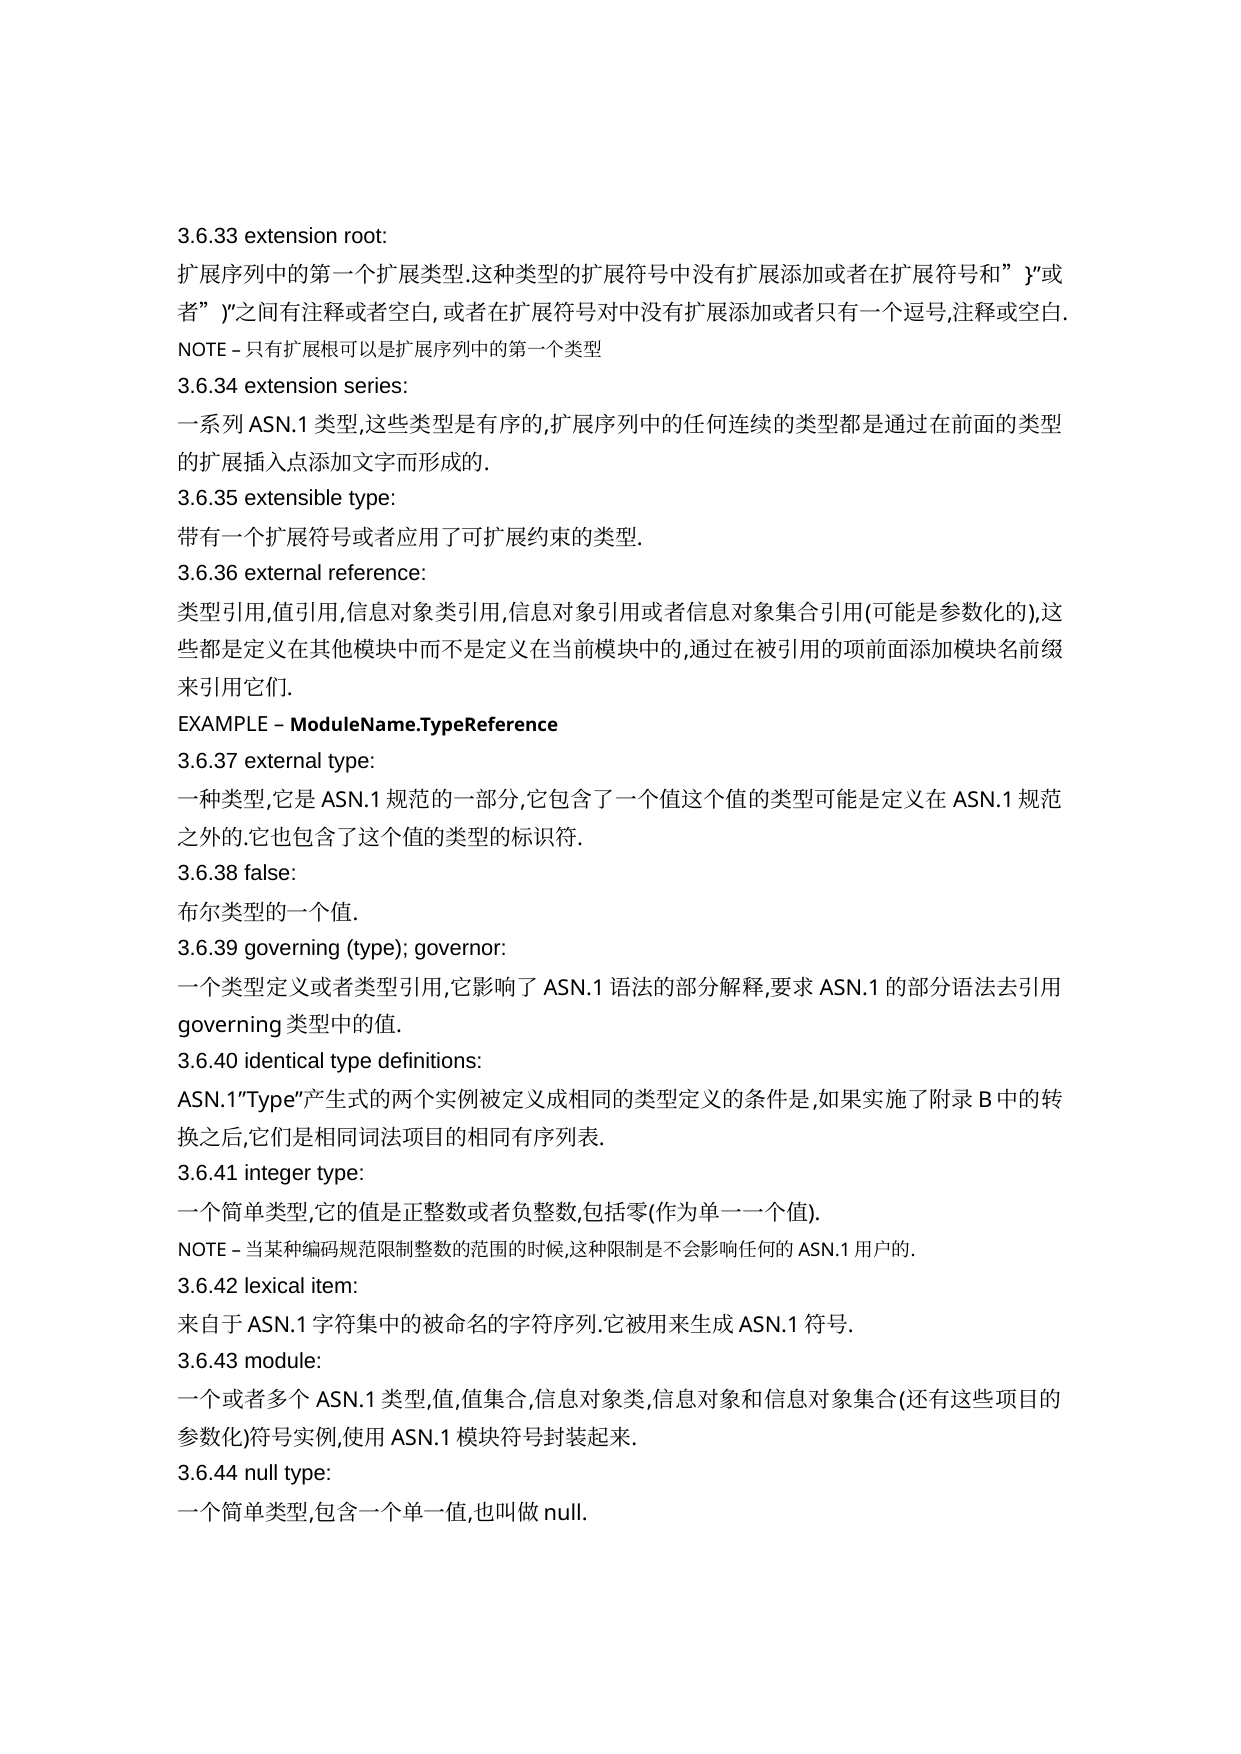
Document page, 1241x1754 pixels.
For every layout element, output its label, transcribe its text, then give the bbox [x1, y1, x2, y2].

text 一个简单类型,它的值是正整数或者负整数,包括零(作为单一一个值). [177, 1192, 1063, 1229]
text 一个类型定义或者类型引用,它影响了ASN.1语法的部分解释,要求ASN.1的部分语法去引用governing类型中的值. [177, 967, 1063, 1042]
subtitle 3.6.42 lexical item: [177, 1267, 1063, 1304]
text 一种类型,它是ASN.1规范的一部分,它包含了一个值这个值的类型可能是定义在ASN.1规范之外的.它也包含了这个值的类型的标识符. [177, 779, 1063, 854]
subtitle 3.6.39 governing (type); governor: [177, 929, 1063, 967]
subtitle 3.6.35 extensible type: [177, 479, 1063, 517]
subtitle 3.6.43 module: [177, 1342, 1063, 1379]
subtitle 3.6.36 external reference: [177, 554, 1063, 592]
text NOTE – 只有扩展根可以是扩展序列中的第一个类型 [177, 329, 1063, 367]
subtitle 3.6.38 false: [177, 854, 1063, 892]
text ASN.1”Type”产生式的两个实例被定义成相同的类型定义的条件是,如果实施了附录B中的转换之后,它们是相同词法项目的相同有序列表. [177, 1079, 1063, 1154]
text 带有一个扩展符号或者应用了可扩展约束的类型. [177, 517, 1063, 554]
subtitle 3.6.33 extension root: [177, 217, 1063, 254]
text 来自于ASN.1字符集中的被命名的字符序列.它被用来生成ASN.1符号. [177, 1304, 1063, 1342]
subtitle 3.6.34 extension series: [177, 367, 1063, 404]
text 一个简单类型,包含一个单一值,也叫做null. [177, 1492, 1063, 1529]
subtitle 3.6.44 null type: [177, 1454, 1063, 1492]
text 一系列ASN.1类型,这些类型是有序的,扩展序列中的任何连续的类型都是通过在前面的类型的扩展插入点添加文字而形成的. [177, 404, 1063, 479]
text NOTE – 当某种编码规范限制整数的范围的时候,这种限制是不会影响任何的ASN.1用户的. [177, 1229, 1063, 1267]
text 类型引用,值引用,信息对象类引用,信息对象引用或者信息对象集合引用(可能是参数化的),这些都是定义在其他模块中而不是定义在当前模块中的,通过在被引用的项前面添加模块名前缀来引用它们. [177, 592, 1063, 704]
subtitle 3.6.40 identical type definitions: [177, 1042, 1063, 1079]
subtitle 3.6.37 external type: [177, 742, 1063, 779]
text 布尔类型的一个值. [177, 892, 1063, 929]
text 一个或者多个ASN.1类型,值,值集合,信息对象类,信息对象和信息对象集合(还有这些项目的参数化)符号实例,使用ASN.1模块符号封装起来. [177, 1379, 1063, 1454]
subtitle 3.6.41 integer type: [177, 1154, 1063, 1192]
text 扩展序列中的第一个扩展类型.这种类型的扩展符号中没有扩展添加或者在扩展符号和”}”或者”)”之间有注释或者空白, 或者在扩展符号对中没有扩展添加或者只有一个逗号,注释或空白. [177, 254, 1063, 329]
text EXAMPLE – ModuleName.TypeReference [177, 704, 1063, 742]
